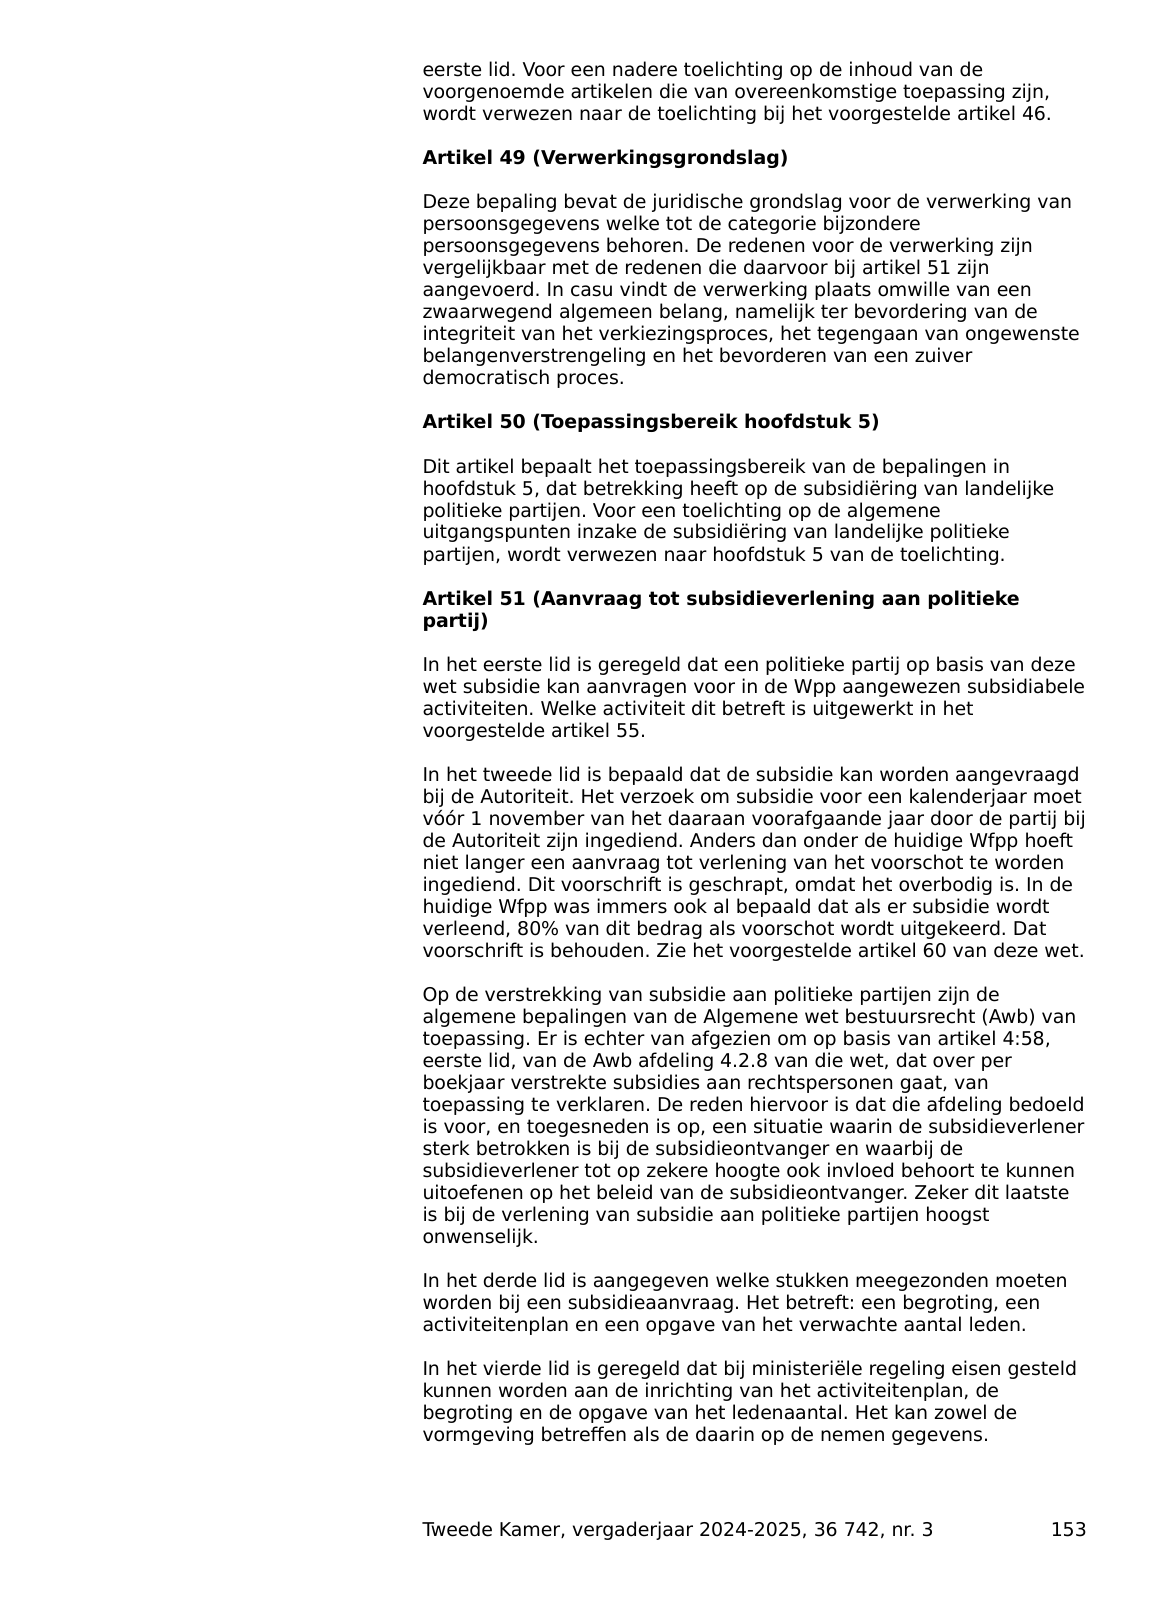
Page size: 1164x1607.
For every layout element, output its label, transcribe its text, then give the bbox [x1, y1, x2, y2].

text Dit artikel bepaalt het toepassingsbereik van de bepalingen in hoofdstuk 5, dat betrekking heeft op de subsidiëring van landelijke politieke partijen. Voor een toelichting op de algemene uitgangspunten inzake de subsidiëring van landelijke politieke partijen, wordt verwezen naar hoofdstuk 5 van de toelichting. [422, 456, 1087, 565]
text In het tweede lid is bepaald dat de subsidie kan worden aangevraagd bij de Autoriteit. Het verzoek om subsidie voor een kalenderjaar moet vóór 1 november van het daaraan voorafgaande jaar door de partij bij de Autoriteit zijn ingediend. Anders dan onder de huidige Wfpp hoeft niet langer een aanvraag tot verlening van het voorschot te worden ingediend. Dit voorschrift is geschrapt, omdat het overbodig is. In de huidige Wfpp was immers ook al bepaald dat als er subsidie wordt verleend, 80% van dit bedrag als voorschot wordt uitgekeerd. Dat voorschrift is behouden. Zie het voorgestelde artikel 60 van deze wet. [422, 764, 1087, 962]
subtitle Artikel 51 (Aanvraag tot subsidieverlening aan politieke partij) [422, 588, 1087, 632]
text Op de verstrekking van subsidie aan politieke partijen zijn de algemene bepalingen van de Algemene wet bestuursrecht (Awb) van toepassing. Er is echter van afgezien om op basis van artikel 4:58, eerste lid, van de Awb afdeling 4.2.8 van die wet, dat over per boekjaar verstrekte subsidies aan rechtspersonen gaat, van toepassing te verklaren. De reden hiervoor is dat die afdeling bedoeld is voor, en toegesneden is op, een situatie waarin de subsidieverlener sterk betrokken is bij de subsidieontvanger en waarbij de subsidieverlener tot op zekere hoogte ook invloed behoort te kunnen uitoefenen op het beleid van de subsidieontvanger. Zeker dit laatste is bij de verlening van subsidie aan politieke partijen hoogst onwenselijk. [422, 984, 1087, 1248]
text eerste lid. Voor een nadere toelichting op de inhoud van de voorgenoemde artikelen die van overeenkomstige toepassing zijn, wordt verwezen naar de toelichting bij het voorgestelde artikel 46. [422, 59, 1087, 125]
subtitle Artikel 50 (Toepassingsbereik hoofdstuk 5) [422, 411, 1087, 433]
text In het vierde lid is geregeld dat bij ministeriële regeling eisen gesteld kunnen worden aan de inrichting van het activiteitenplan, de begroting en de opgave van het ledenaantal. Het kan zowel de vormgeving betreffen als de daarin op de nemen gegevens. [422, 1358, 1087, 1446]
text Deze bepaling bevat de juridische grondslag voor de verwerking van persoonsgegevens welke tot de categorie bijzondere persoonsgegevens behoren. De redenen voor de verwerking zijn vergelijkbaar met de redenen die daarvoor bij artikel 51 zijn aangevoerd. In casu vindt de verwerking plaats omwille van een zwaarwegend algemeen belang, namelijk ter bevordering van de integriteit van het verkiezingsproces, het tegengaan van ongewenste belangenverstrengeling en het bevorderen van een zuiver democratisch proces. [422, 191, 1087, 389]
text In het derde lid is aangegeven welke stukken meegezonden moeten worden bij een subsidieaanvraag. Het betreft: een begroting, een activiteitenplan en een opgave van het verwachte aantal leden. [422, 1270, 1087, 1336]
subtitle Artikel 49 (Verwerkingsgrondslag) [422, 147, 1087, 169]
text In het eerste lid is geregeld dat een politieke partij op basis van deze wet subsidie kan aanvragen voor in de Wpp aangewezen subsidiabele activiteiten. Welke activiteit dit betreft is uitgewerkt in het voorgestelde artikel 55. [422, 654, 1087, 742]
